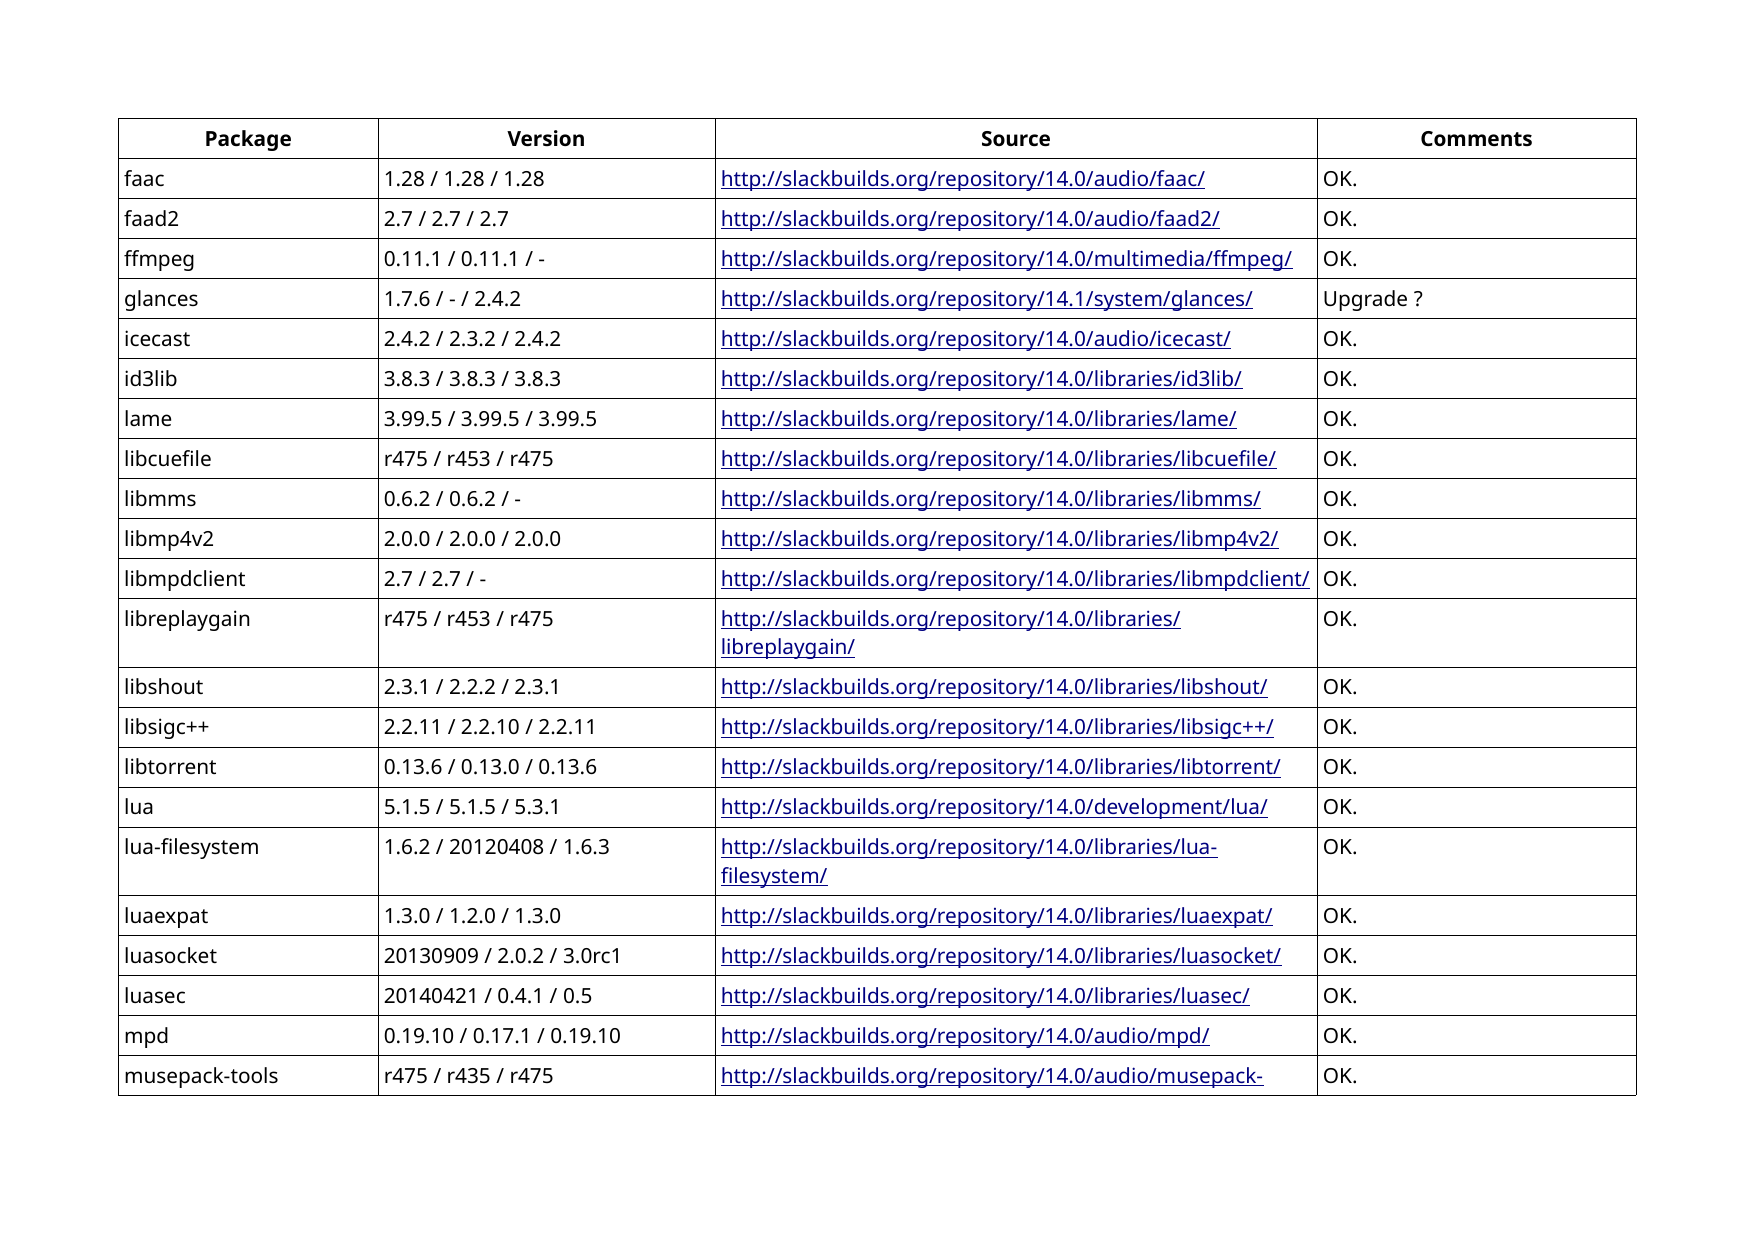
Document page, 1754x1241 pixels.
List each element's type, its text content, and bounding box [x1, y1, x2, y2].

table_cell 0.19.10 / 0.17.1 / 0.19.10 [379, 1016, 715, 1055]
table_cell lua [119, 788, 378, 827]
table_cell OK. [1318, 239, 1636, 278]
table_cell libreplaygain [119, 599, 378, 667]
table_cell r475 / r453 / r475 [379, 439, 715, 478]
table_cell 1.7.6 / - / 2.4.2 [379, 279, 715, 318]
table_cell 1.3.0 / 1.2.0 / 1.3.0 [379, 896, 715, 935]
table_cell libcuefile [119, 439, 378, 478]
table_cell 2.7 / 2.7 / 2.7 [379, 199, 715, 238]
table_cell http://slackbuilds.org/repository/14.0/libraries/luasec/ [716, 976, 1317, 1015]
table_cell OK. [1318, 1016, 1636, 1055]
table_cell OK. [1318, 896, 1636, 935]
table_cell OK. [1318, 519, 1636, 558]
table_cell http://slackbuilds.org/repository/14.0/audio/musepack- [716, 1056, 1317, 1095]
table_cell libtorrent [119, 748, 378, 787]
table_cell OK. [1318, 936, 1636, 975]
table_cell lame [119, 399, 378, 438]
table_cell http://slackbuilds.org/repository/14.0/libraries/libmp4v2/ [716, 519, 1317, 558]
table_cell OK. [1318, 668, 1636, 707]
table_cell id3lib [119, 359, 378, 398]
table_cell 5.1.5 / 5.1.5 / 5.3.1 [379, 788, 715, 827]
table_header Package [119, 119, 378, 158]
table_cell http://slackbuilds.org/repository/14.0/libraries/libtorrent/ [716, 748, 1317, 787]
table_cell OK. [1318, 559, 1636, 598]
table_cell OK. [1318, 748, 1636, 787]
table_cell OK. [1318, 1056, 1636, 1095]
table_cell 1.28 / 1.28 / 1.28 [379, 159, 715, 198]
table_cell luasec [119, 976, 378, 1015]
table_header Version [379, 119, 715, 158]
table_cell OK. [1318, 788, 1636, 827]
table_cell http://slackbuilds.org/repository/14.0/libraries/id3lib/ [716, 359, 1317, 398]
table_cell 2.0.0 / 2.0.0 / 2.0.0 [379, 519, 715, 558]
table_cell luaexpat [119, 896, 378, 935]
table_cell http://slackbuilds.org/repository/14.0/libraries/luasocket/ [716, 936, 1317, 975]
table_cell 2.2.11 / 2.2.10 / 2.2.11 [379, 708, 715, 747]
table_cell OK. [1318, 828, 1636, 895]
table_cell http://slackbuilds.org/repository/14.0/libraries/luaexpat/ [716, 896, 1317, 935]
table_cell http://slackbuilds.org/repository/14.1/system/glances/ [716, 279, 1317, 318]
table_cell 2.7 / 2.7 / - [379, 559, 715, 598]
table_cell http://slackbuilds.org/repository/14.0/libraries/lua-filesystem/ [716, 828, 1317, 895]
table_cell http://slackbuilds.org/repository/14.0/libraries/libmms/ [716, 479, 1317, 518]
table_cell OK. [1318, 708, 1636, 747]
table_cell http://slackbuilds.org/repository/14.0/libraries/libmpdclient/ [716, 559, 1317, 598]
table_cell 0.11.1 / 0.11.1 / - [379, 239, 715, 278]
table_cell lua-filesystem [119, 828, 378, 895]
table_cell OK. [1318, 319, 1636, 358]
table_cell OK. [1318, 976, 1636, 1015]
table_cell 1.6.2 / 20120408 / 1.6.3 [379, 828, 715, 895]
table_cell http://slackbuilds.org/repository/14.0/development/lua/ [716, 788, 1317, 827]
table_header Comments [1318, 119, 1636, 158]
table_cell libsigc++ [119, 708, 378, 747]
table_cell r475 / r453 / r475 [379, 599, 715, 667]
table_cell 3.8.3 / 3.8.3 / 3.8.3 [379, 359, 715, 398]
table_cell http://slackbuilds.org/repository/14.0/libraries/libreplaygain/ [716, 599, 1317, 667]
table_cell mpd [119, 1016, 378, 1055]
table_cell libshout [119, 668, 378, 707]
table_cell http://slackbuilds.org/repository/14.0/libraries/libcuefile/ [716, 439, 1317, 478]
table_cell luasocket [119, 936, 378, 975]
table_cell 2.4.2 / 2.3.2 / 2.4.2 [379, 319, 715, 358]
table_cell faad2 [119, 199, 378, 238]
table_cell OK. [1318, 359, 1636, 398]
table_cell http://slackbuilds.org/repository/14.0/multimedia/ffmpeg/ [716, 239, 1317, 278]
table_cell 3.99.5 / 3.99.5 / 3.99.5 [379, 399, 715, 438]
table_cell 0.6.2 / 0.6.2 / - [379, 479, 715, 518]
table_header Source [716, 119, 1317, 158]
table_cell OK. [1318, 599, 1636, 667]
table_cell ffmpeg [119, 239, 378, 278]
table_cell http://slackbuilds.org/repository/14.0/audio/icecast/ [716, 319, 1317, 358]
table_cell OK. [1318, 159, 1636, 198]
table_cell musepack-tools [119, 1056, 378, 1095]
table_cell icecast [119, 319, 378, 358]
table_cell 0.13.6 / 0.13.0 / 0.13.6 [379, 748, 715, 787]
table_cell OK. [1318, 399, 1636, 438]
table_cell http://slackbuilds.org/repository/14.0/libraries/lame/ [716, 399, 1317, 438]
table_cell OK. [1318, 439, 1636, 478]
table_cell 20140421 / 0.4.1 / 0.5 [379, 976, 715, 1015]
table_cell http://slackbuilds.org/repository/14.0/libraries/libshout/ [716, 668, 1317, 707]
table_cell http://slackbuilds.org/repository/14.0/audio/faad2/ [716, 199, 1317, 238]
table_cell libmp4v2 [119, 519, 378, 558]
table_cell http://slackbuilds.org/repository/14.0/libraries/libsigc++/ [716, 708, 1317, 747]
table_cell OK. [1318, 479, 1636, 518]
table_cell 2.3.1 / 2.2.2 / 2.3.1 [379, 668, 715, 707]
table_cell faac [119, 159, 378, 198]
table_cell 20130909 / 2.0.2 / 3.0rc1 [379, 936, 715, 975]
table_cell libmpdclient [119, 559, 378, 598]
table_cell http://slackbuilds.org/repository/14.0/audio/faac/ [716, 159, 1317, 198]
table_cell Upgrade ? [1318, 279, 1636, 318]
table_cell http://slackbuilds.org/repository/14.0/audio/mpd/ [716, 1016, 1317, 1055]
table_cell glances [119, 279, 378, 318]
table_cell r475 / r435 / r475 [379, 1056, 715, 1095]
table_cell libmms [119, 479, 378, 518]
table_cell OK. [1318, 199, 1636, 238]
